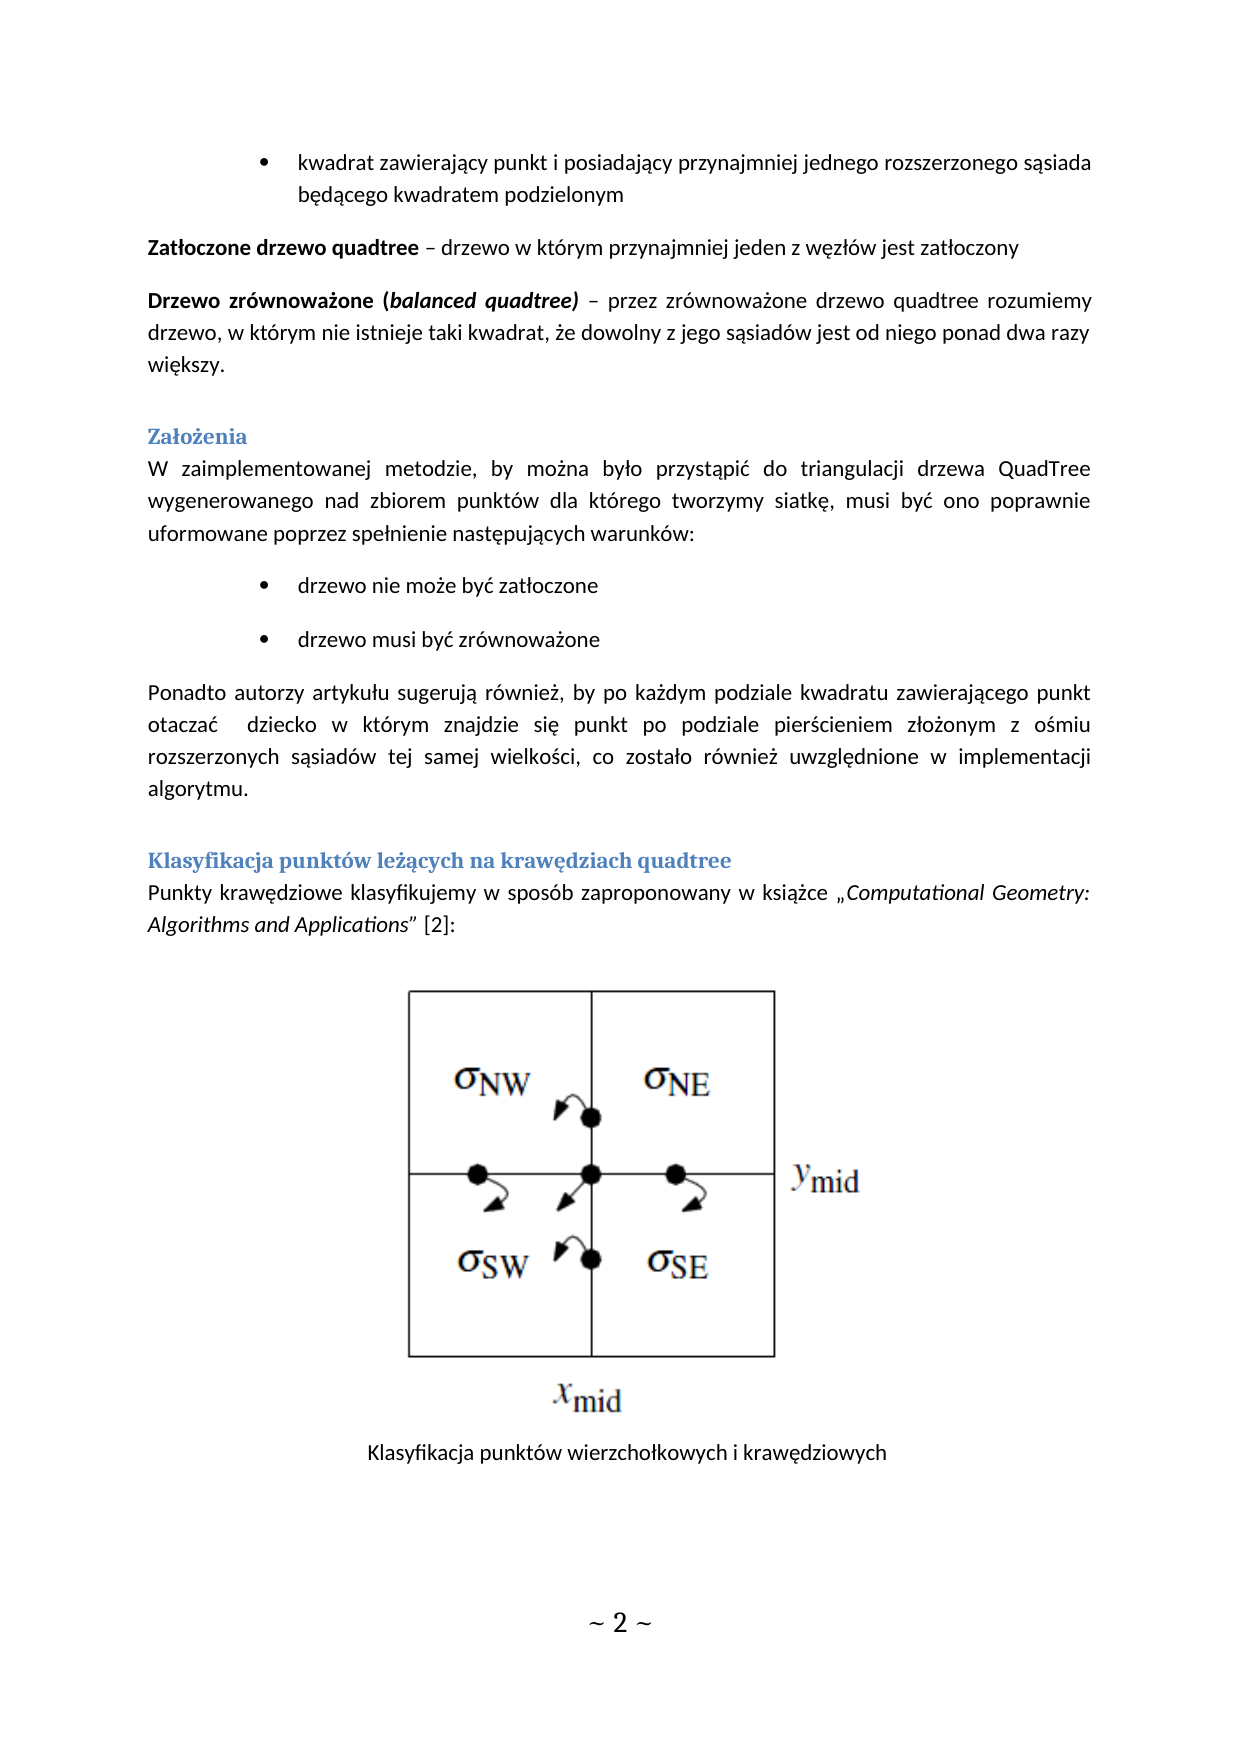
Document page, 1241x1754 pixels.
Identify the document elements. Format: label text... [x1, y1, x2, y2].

subtitle Klasyfikacja punktów leżących na krawędziach quadtree [148, 848, 1093, 874]
table_header [870, 964, 1107, 1438]
table_header [148, 964, 385, 1438]
list drzewo nie może być zatłoczone [260, 572, 1093, 600]
list kwadrat zawierający punkt i posiadający przynajmniej jednego rozszerzonego sąsiada będącego kwadratem podzielonym [260, 148, 1093, 208]
text Drzewo zrównoważone (balanced quadtree) – przez zrównoważone drzewo quadtree rozumiemy drzewo, w którym nie istnieje taki kwadrat, że dowolny z jego sąsiadów jest od niego ponad dwa razy większy. [148, 286, 1093, 378]
text Ponadto autorzy artykułu sugerują również, by po każdym podziale kwadratu zawierającego punkt otaczać dziecko w którym znajdzie się punkt po podziale pierścieniem złożonym z ośmiu rozszerzonych sąsiadów tej samej wielkości, co zostało również uwzględnione w implementacji algorytmu. [148, 678, 1093, 802]
table_cell Klasyfikacja punktów wierzchołkowych i krawędziowych [148, 1439, 1107, 1467]
subtitle Założenia [148, 424, 1093, 450]
text Punkty krawędziowe klasyfikujemy w sposób zaproponowany w książce „Computational Geometry: Algorithms and Applications” [2]: [148, 878, 1093, 938]
text Zatłoczone drzewo quadtree – drzewo w którym przynajmniej jeden z węzłów jest zatłoczony [148, 233, 1093, 261]
text W zaimplementowanej metodzie, by można było przystąpić do triangulacji drzewa QuadTree wygenerowanego nad zbiorem punktów dla którego tworzymy siatkę, musi być ono poprawnie uformowane poprzez spełnienie następujących warunków: [148, 454, 1093, 547]
list drzewo musi być zrównoważone [260, 625, 1093, 653]
